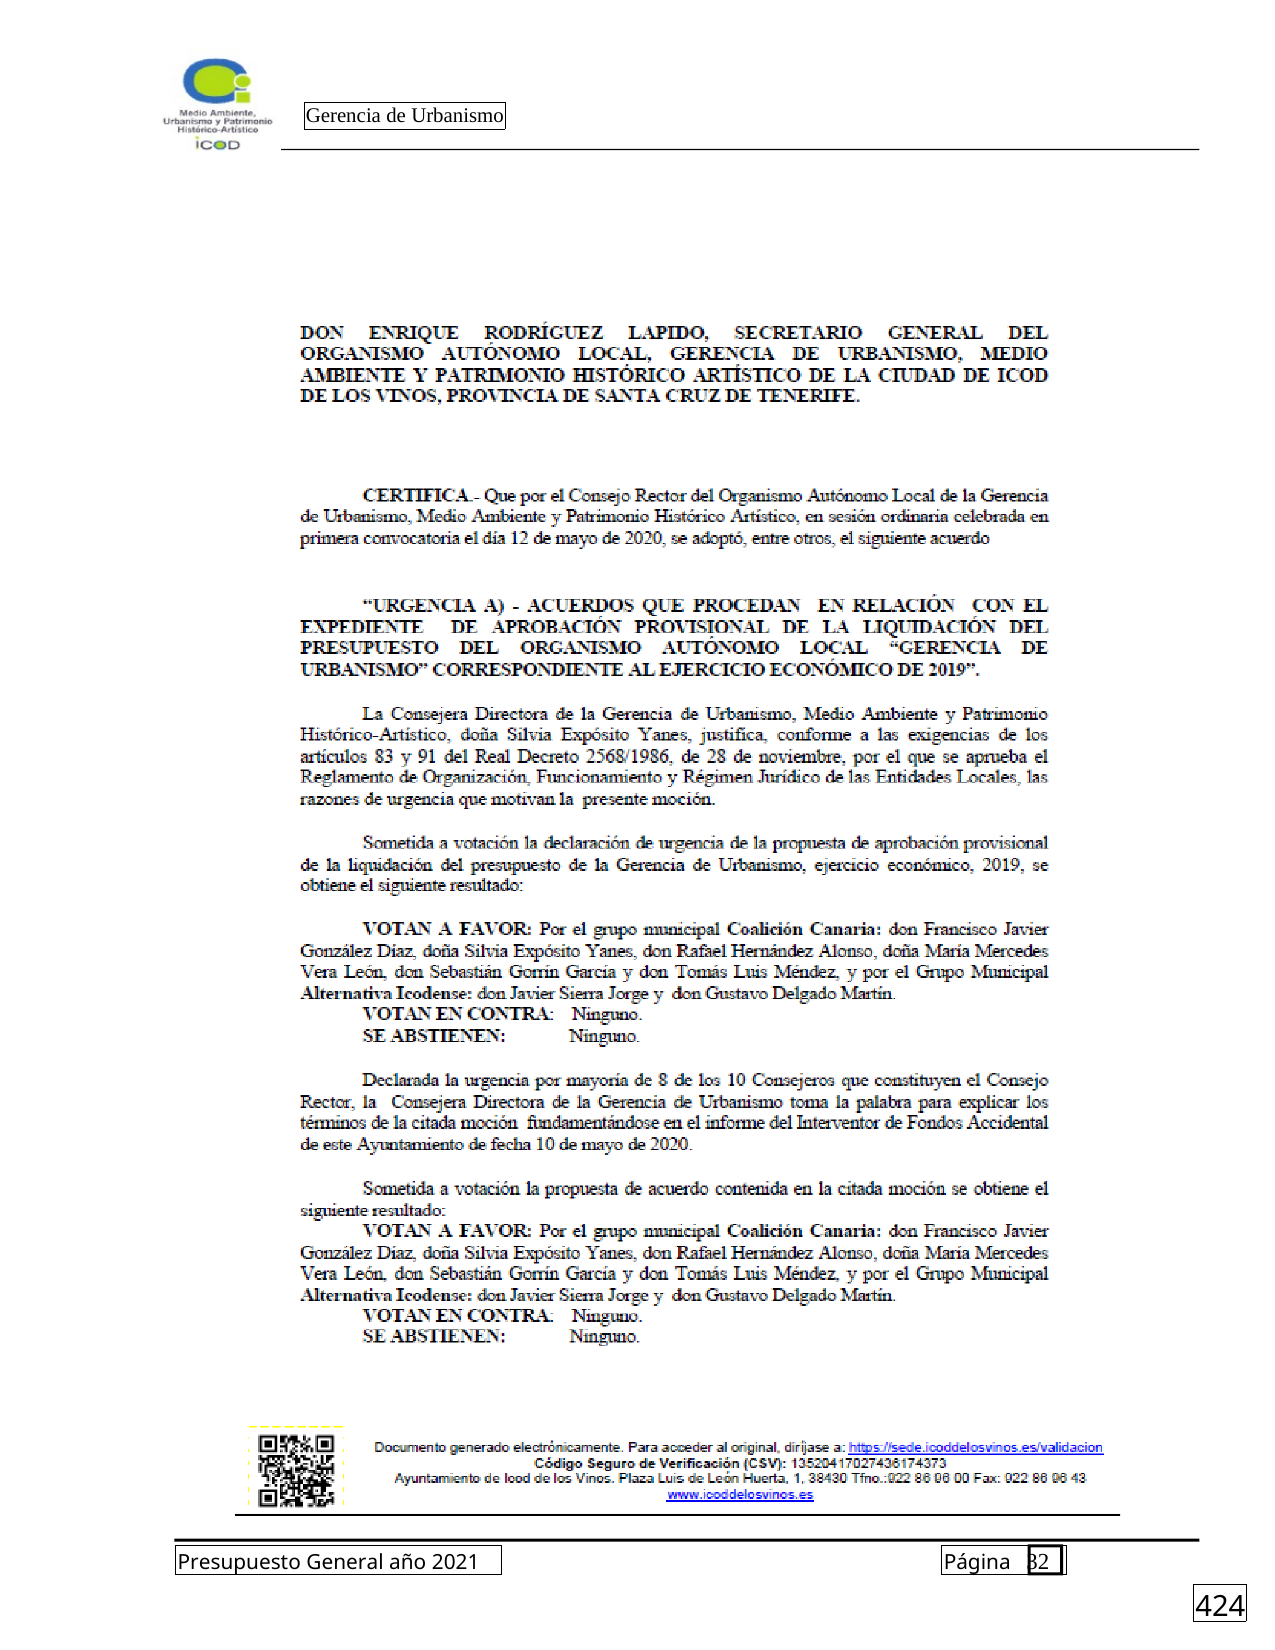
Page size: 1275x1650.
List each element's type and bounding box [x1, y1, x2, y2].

picture [153, 46, 281, 170]
picture [235, 318, 1121, 1516]
